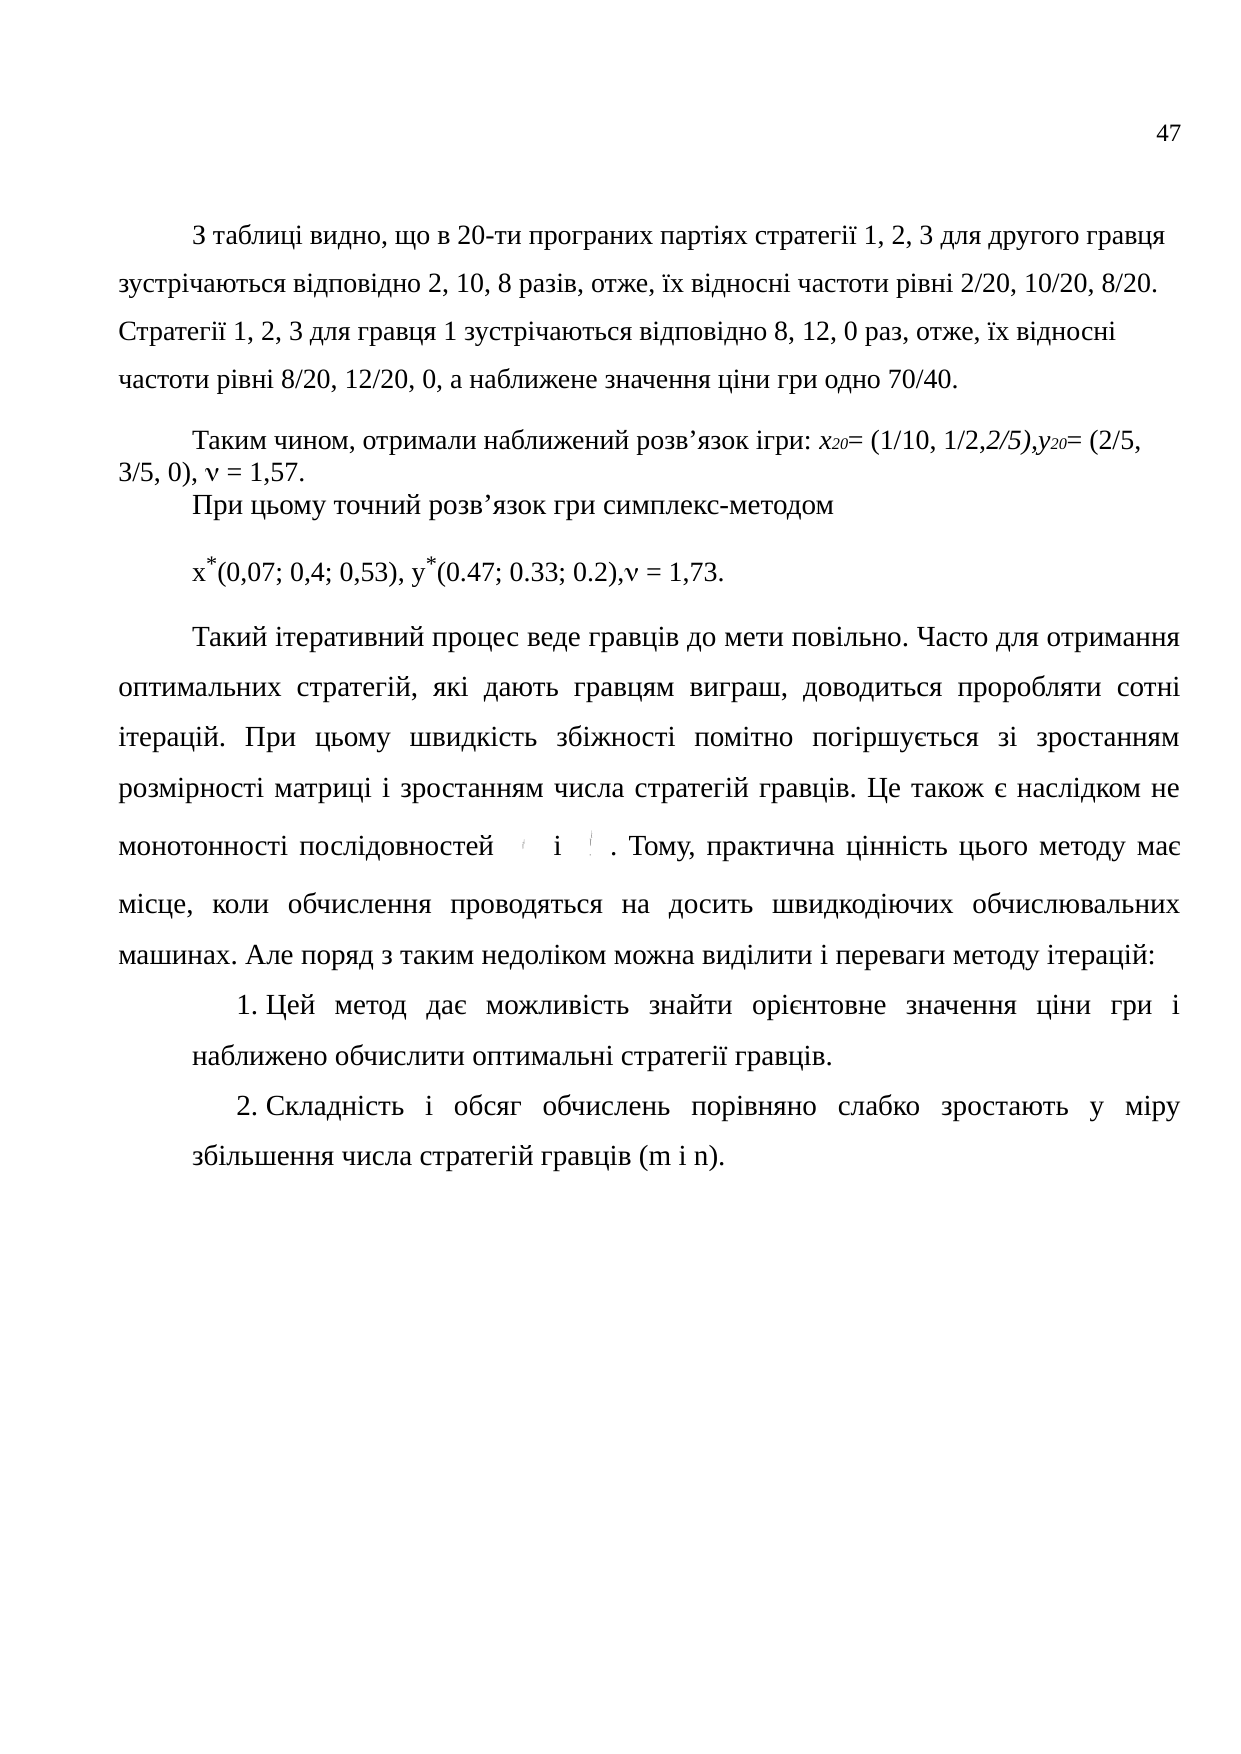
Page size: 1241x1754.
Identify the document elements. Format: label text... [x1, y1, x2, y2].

text x*(0,07; 0,4; 0,53), y*(0.47; 0.33; 0.2), = 1,73. [118, 550, 1181, 588]
list Складність і обсяг обчислень порівняно слабко зростають у міру збільшення числа стратегій гравців (m і n). [162, 1088, 1181, 1172]
list Цей метод дає можливість знайти орієнтовне значення ціни гри і наближено обчислити оптимальні стратегії гравців. [162, 987, 1181, 1071]
text При цьому точний розв’язок гри симплекс-методом [118, 487, 1181, 521]
text Таким чином, отримали наближений розв’язок ігри: x20= (1/10, 1/2,2/5),y20= (2/5, 3/5, 0),  = 1,57. [118, 423, 1181, 487]
text З таблиці видно, що в 20-ти програних партіях стратегії 1, 2, 3 для другого гравця зустрічаються відповідно 2, 10, 8 разів, отже, їх відносні частоти рівні 2/20, 10/20, 8/20. Стратегії 1, 2, 3 для гравця 1 зустрічаються відповідно 8, 12, 0 раз, отже, їх відносні частоти рівні 8/20, 12/20, 0, а наближене значення ціни гри одно 70/40. [118, 218, 1181, 395]
text Такий ітеративний процес веде гравців до мети повільно. Часто для отримання оптимальних стратегій, які дають гравцям виграш, доводиться проробляти сотні ітерацій. При цьому швидкість збіжності помітно погіршується зі зростанням розмірності матриці і зростанням числа стратегій гравців. Це також є наслідком не монотонності послідовностей і . Тому, практична цінність цього методу має місце, коли обчислення проводяться на досить швидкодіючих обчислювальних машинах. Але поряд з таким недоліком можна виділити і переваги методу ітерацій: [118, 619, 1181, 971]
